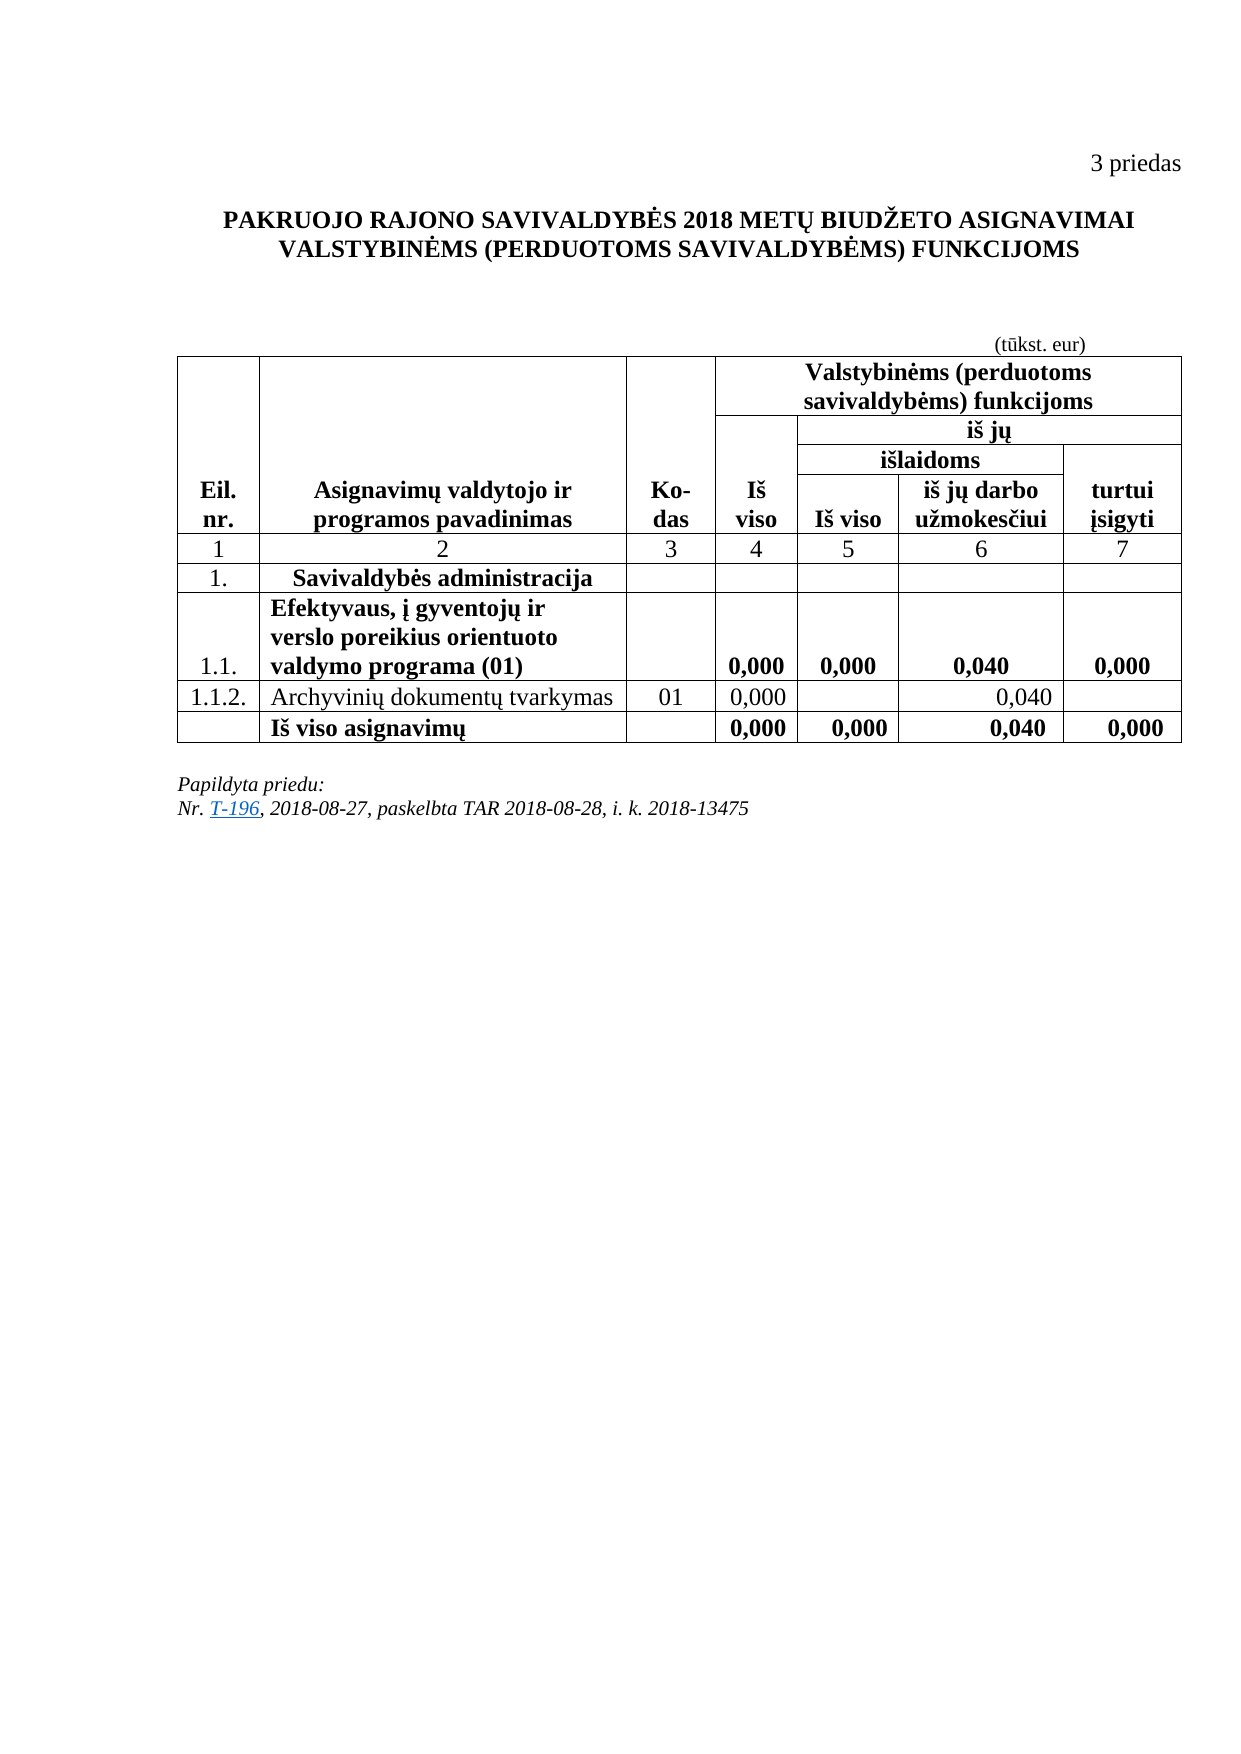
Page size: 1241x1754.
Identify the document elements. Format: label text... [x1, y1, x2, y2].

table_cell 1.1.2. [178, 681, 259, 711]
table_cell Asignavimų valdytojo ir programos pavadinimas [260, 357, 626, 533]
table_cell 0,040 [899, 712, 1063, 742]
table_cell 3 [627, 534, 715, 562]
table_header [715, 320, 797, 356]
table_cell 0,000 [1064, 593, 1181, 679]
table_header [259, 320, 626, 356]
table_cell 5 [798, 534, 898, 562]
text Nr. T-196, 2018-08-27, paskelbta TAR 2018-08-28, i. k. 2018-13475 [177, 796, 1181, 820]
table_cell [1064, 681, 1181, 711]
table_cell [627, 593, 715, 679]
table_header [177, 320, 259, 356]
table_cell 0,000 [798, 593, 898, 679]
table_cell 0,000 [1064, 712, 1181, 742]
table_cell 2 [260, 534, 626, 562]
table_cell [798, 681, 898, 711]
table_cell 1. [178, 564, 259, 592]
text 3 priedas [177, 148, 1181, 176]
table_header [797, 320, 899, 356]
table_cell 0,040 [899, 593, 1063, 679]
table_cell 0,000 [716, 712, 797, 742]
table_cell Iš viso [798, 475, 898, 533]
table_cell [716, 564, 797, 592]
table_cell 4 [716, 534, 797, 562]
table_cell Ko-das [627, 357, 715, 533]
table_cell 1 [178, 534, 259, 562]
table_cell Iš viso [716, 416, 797, 533]
table_cell [627, 712, 715, 742]
table_cell turtui įsigyti [1064, 445, 1181, 533]
table_cell Eil. nr. [178, 357, 259, 533]
table_cell Efektyvaus, į gyventojų ir verslo poreikius orientuoto valdymo programa (01) [260, 593, 626, 679]
table_cell 1.1. [178, 593, 259, 679]
table_cell Iš viso asignavimų [260, 712, 626, 742]
table_header (tūkst. eur) [899, 320, 1181, 356]
table_cell [798, 564, 898, 592]
table_cell Archyvinių dokumentų tvarkymas [260, 681, 626, 711]
table_header [626, 320, 715, 356]
table_cell 6 [899, 534, 1063, 562]
table_cell [899, 564, 1063, 592]
table_cell Savivaldybės administracija [260, 564, 626, 592]
table_cell 0,000 [716, 681, 797, 711]
table_cell 01 [627, 681, 715, 711]
table_cell iš jų [798, 416, 1181, 444]
table_cell išlaidoms [798, 445, 1063, 474]
table_cell 0,000 [716, 593, 797, 679]
text PAKRUOJO RAJONO SAVIVALDYBĖS 2018 METŲ BIUDŽETO ASIGNAVIMAI VALSTYBINĖMS (PERDUOTOMS SAVIVALDYBĖMS) FUNKCIJOMS [177, 205, 1181, 263]
table_cell iš jų darbo užmokesčiui [899, 475, 1063, 533]
table_cell 0,040 [899, 681, 1063, 711]
table_cell 0,000 [798, 712, 898, 742]
table_cell [178, 712, 259, 742]
table_cell [1064, 564, 1181, 592]
table_cell 7 [1064, 534, 1181, 562]
text Papildyta priedu: [177, 772, 1181, 796]
table_cell [627, 564, 715, 592]
table_cell Valstybinėms (perduotoms savivaldybėms) funkcijoms [716, 357, 1181, 414]
